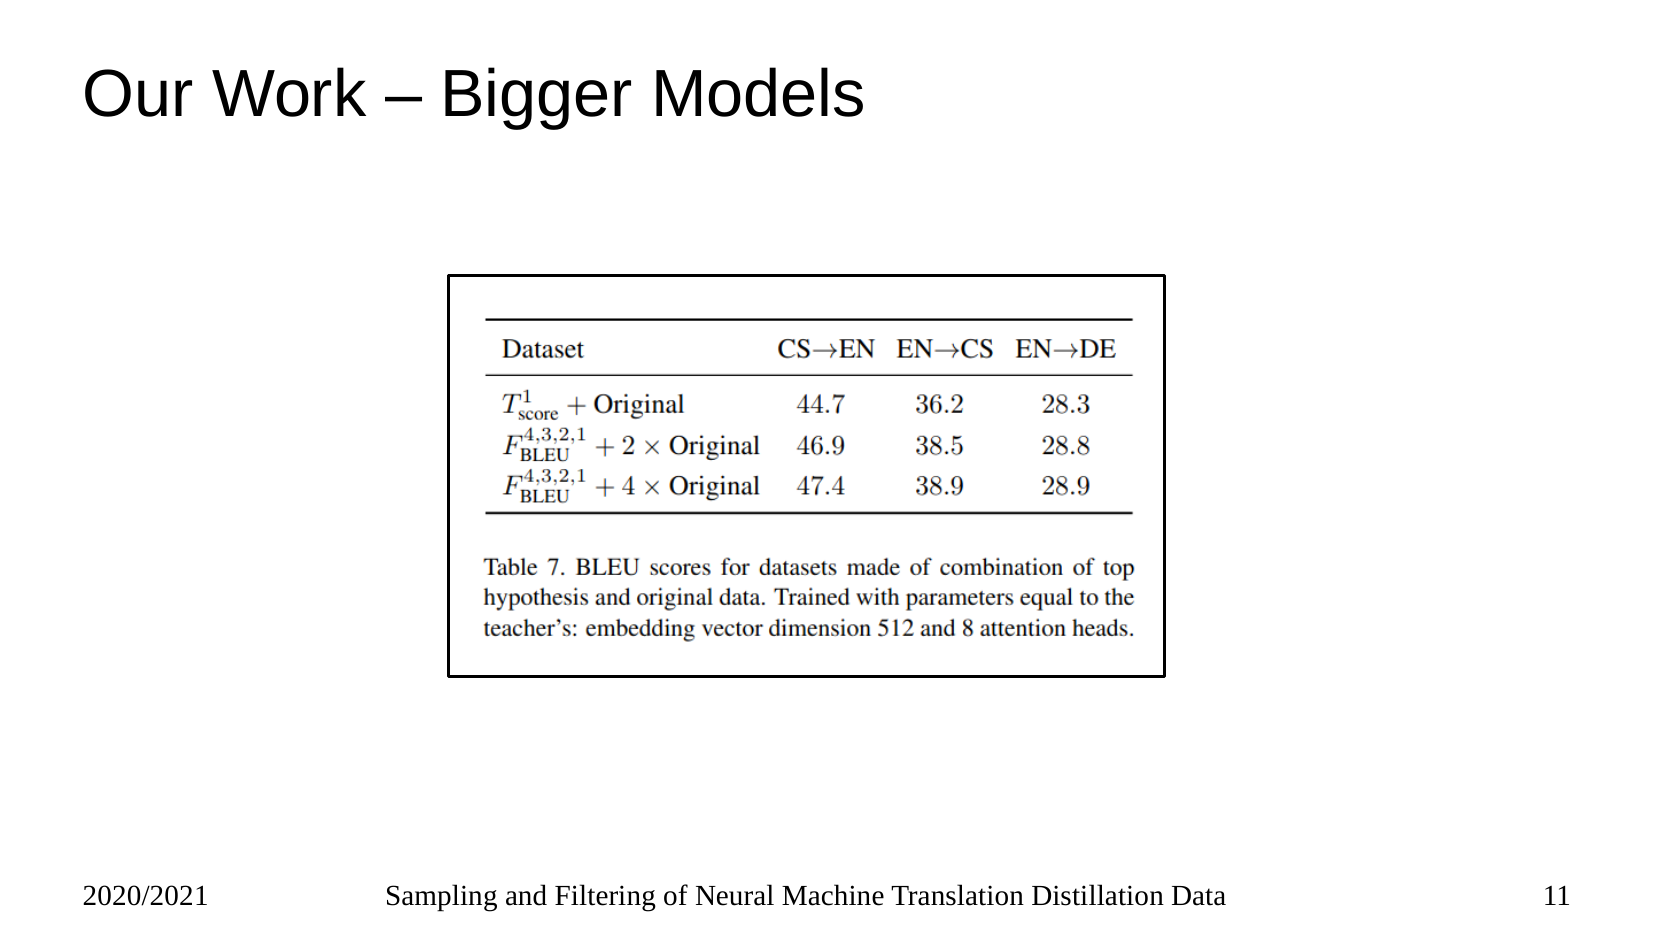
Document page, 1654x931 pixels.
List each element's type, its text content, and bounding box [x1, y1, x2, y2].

title Our Work – Bigger Models [82, 37, 1571, 151]
picture [450, 276, 1163, 676]
